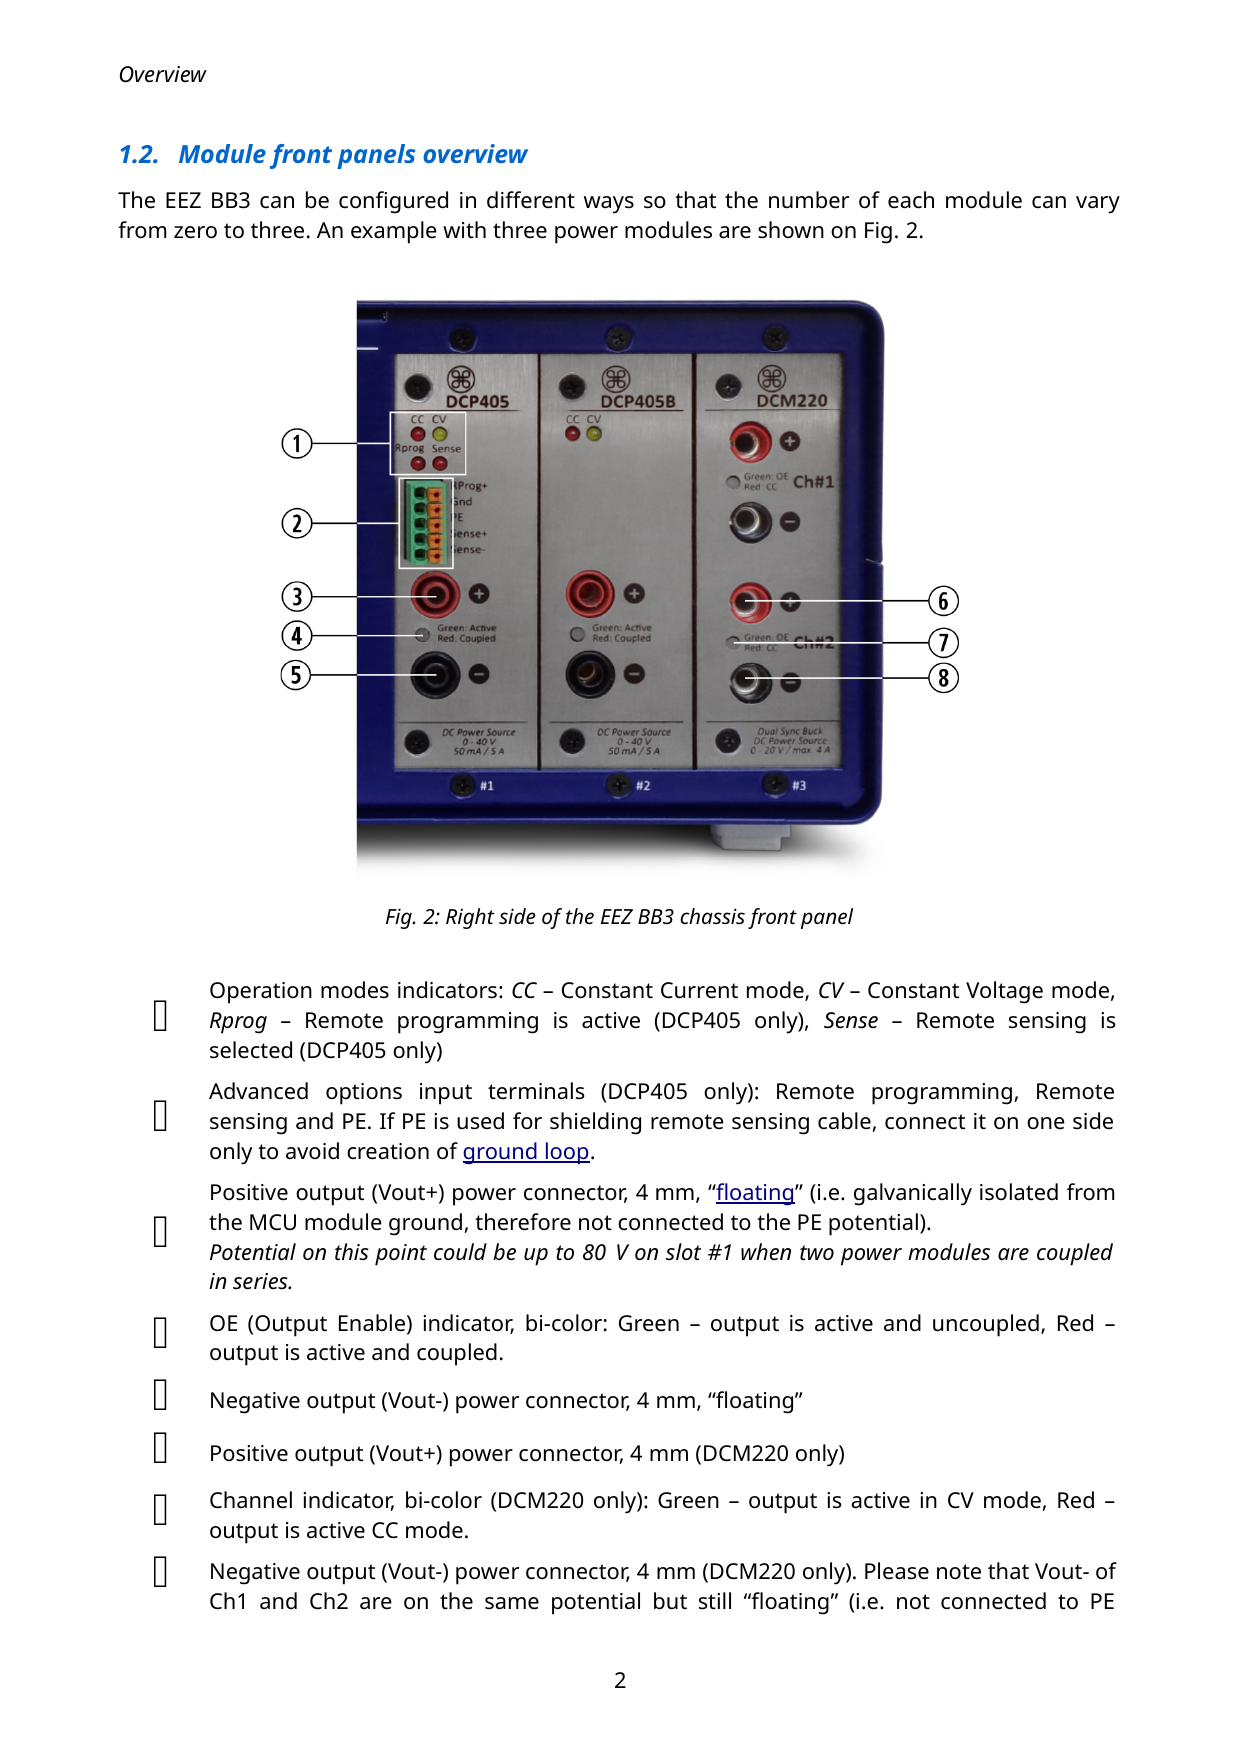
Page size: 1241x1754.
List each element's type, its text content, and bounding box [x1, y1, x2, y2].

table_cell Negative output (Vout-) power connector, 4 mm (DCM220 only). Please note that Vout- of Ch1 and Ch2 are on the same potential but still “floating” (i.e. not connected to PE [203, 1550, 1122, 1621]
table_cell Negative output (Vout-) power connector, 4 mm, “floating” [203, 1373, 1122, 1426]
table_cell  [118, 1426, 203, 1479]
table_cell Advanced options input terminals (DCP405 only): Remote programming, Remote sensing and PE. If PE is used for shielding remote sensing cable, connect it on one side only to avoid creation of ground loop. [203, 1070, 1122, 1171]
table_cell Channel indicator, bi-color (DCM220 only): Green – output is active in CV mode, Red – output is active CC mode. [203, 1479, 1122, 1550]
table_cell  [118, 1479, 203, 1550]
table_cell Positive output (Vout+) power connector, 4 mm, “floating” (i.e. galvanically isolated from the MCU module ground, therefore not connected to the PE potential). Potential on this point could be up to 80 V on slot #1 when two power modules are coupled in series. [203, 1171, 1122, 1302]
table_cell OE (Output Enable) indicator, bi-color: Green – output is active and uncoupled, Red – output is active and coupled. [203, 1302, 1122, 1373]
table_cell  [118, 1302, 203, 1373]
table_cell Positive output (Vout+) power connector, 4 mm (DCM220 only) [203, 1426, 1122, 1479]
table_cell  [118, 1550, 203, 1621]
table_header  [118, 970, 203, 1070]
picture [280, 274, 960, 890]
table_header Operation modes indicators: CC – Constant Current mode, CV – Constant Voltage mode, Rprog – Remote programming is active (DCP405 only), Sense – Remote sensing is selected (DCP405 only) [203, 970, 1122, 1070]
text Fig. 2: Right side of the EEZ BB3 chassis front panel [248, 890, 992, 930]
table_cell  [118, 1070, 203, 1171]
table_cell  [118, 1171, 203, 1302]
table_cell  [118, 1373, 203, 1426]
text The EEZ BB3 can be configured in different ways so that the number of each module can vary from zero to three. An example with three power modules are shown on Fig. 2. [118, 185, 1122, 245]
subtitle Module front panels overview [118, 136, 1122, 170]
